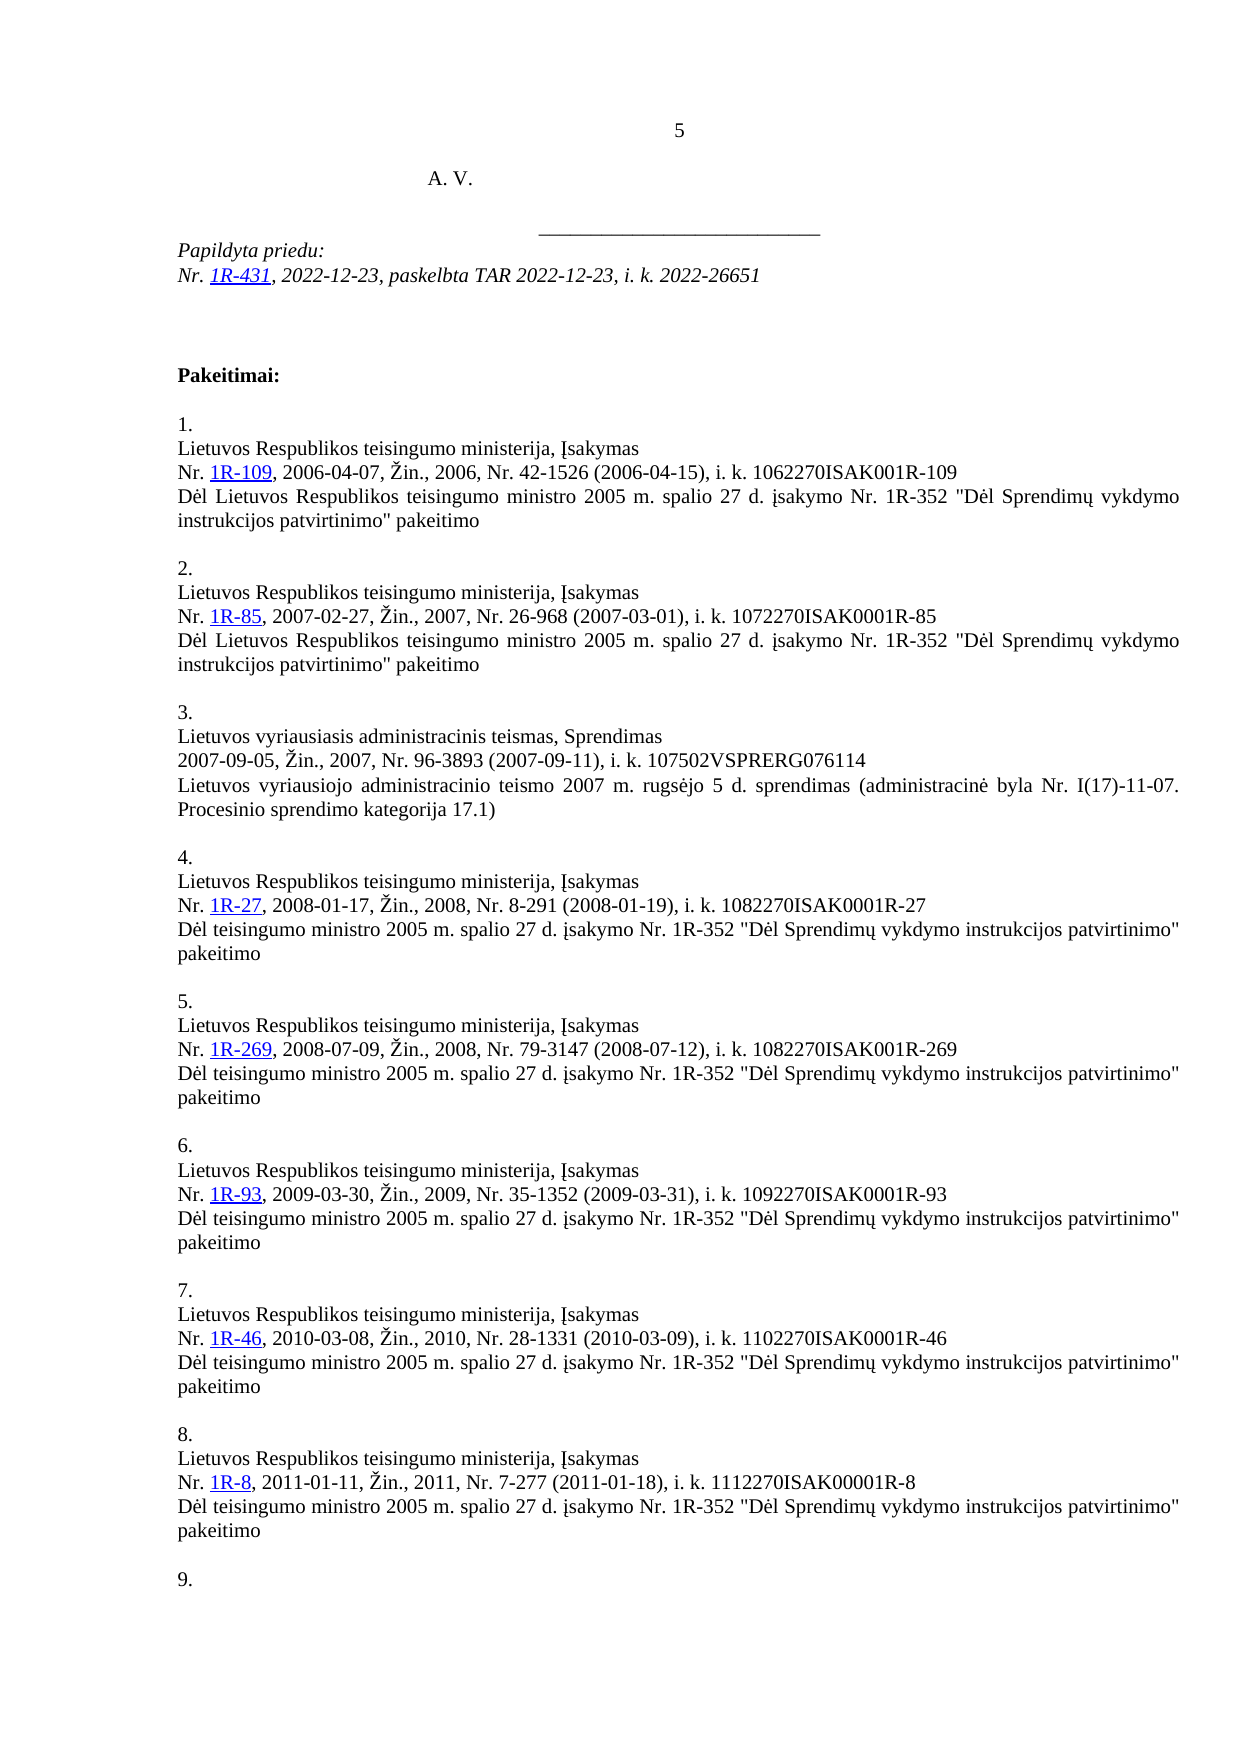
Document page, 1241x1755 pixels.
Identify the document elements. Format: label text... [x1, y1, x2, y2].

text Nr. 1R-8, 2011-01-11, Žin., 2011, Nr. 7-277 (2011-01-18), i. k. 1112270ISAK00001R-8 [177, 1470, 1181, 1494]
text Nr. 1R-46, 2010-03-08, Žin., 2010, Nr. 28-1331 (2010-03-09), i. k. 1102270ISAK0001R-46 [177, 1326, 1181, 1350]
text Nr. 1R-109, 2006-04-07, Žin., 2006, Nr. 42-1526 (2006-04-15), i. k. 1062270ISAK001R-109 [177, 460, 1181, 484]
text Dėl teisingumo ministro 2005 m. spalio 27 d. įsakymo Nr. 1R-352 "Dėl Sprendimų vykdymo instrukcijos patvirtinimo" pakeitimo [177, 1206, 1181, 1254]
text Dėl teisingumo ministro 2005 m. spalio 27 d. įsakymo Nr. 1R-352 "Dėl Sprendimų vykdymo instrukcijos patvirtinimo" pakeitimo [177, 917, 1181, 965]
text Lietuvos Respublikos teisingumo ministerija, Įsakymas [177, 1446, 1181, 1470]
text 8. [177, 1422, 1181, 1446]
text Dėl teisingumo ministro 2005 m. spalio 27 d. įsakymo Nr. 1R-352 "Dėl Sprendimų vykdymo instrukcijos patvirtinimo" pakeitimo [177, 1061, 1181, 1109]
text Lietuvos Respublikos teisingumo ministerija, Įsakymas [177, 869, 1181, 893]
text Dėl teisingumo ministro 2005 m. spalio 27 d. įsakymo Nr. 1R-352 "Dėl Sprendimų vykdymo instrukcijos patvirtinimo" pakeitimo [177, 1350, 1181, 1398]
text Lietuvos Respublikos teisingumo ministerija, Įsakymas [177, 580, 1181, 604]
text 3. [177, 700, 1181, 724]
text ___________________________ [177, 214, 1181, 238]
text Nr. 1R-85, 2007-02-27, Žin., 2007, Nr. 26-968 (2007-03-01), i. k. 1072270ISAK0001R-85 [177, 604, 1181, 628]
text 6. [177, 1133, 1181, 1157]
text Lietuvos Respublikos teisingumo ministerija, Įsakymas [177, 1013, 1181, 1037]
text Pakeitimai: [177, 363, 1181, 387]
text Dėl Lietuvos Respublikos teisingumo ministro 2005 m. spalio 27 d. įsakymo Nr. 1R-352 "Dėl Sprendimų vykdymo instrukcijos patvirtinimo" pakeitimo [177, 484, 1181, 532]
text 1. [177, 412, 1181, 436]
text 2. [177, 556, 1181, 580]
text Nr. 1R-431, 2022-12-23, paskelbta TAR 2022-12-23, i. k. 2022-26651 [177, 262, 1181, 287]
text Lietuvos vyriausiasis administracinis teismas, Sprendimas [177, 724, 1181, 748]
text Papildyta priedu: [177, 238, 1181, 262]
text Lietuvos vyriausiojo administracinio teismo 2007 m. rugsėjo 5 d. sprendimas (administracinė byla Nr. I(17)-11-07. Procesinio sprendimo kategorija 17.1) [177, 772, 1181, 821]
text Dėl Lietuvos Respublikos teisingumo ministro 2005 m. spalio 27 d. įsakymo Nr. 1R-352 "Dėl Sprendimų vykdymo instrukcijos patvirtinimo" pakeitimo [177, 628, 1181, 676]
text Nr. 1R-27, 2008-01-17, Žin., 2008, Nr. 8-291 (2008-01-19), i. k. 1082270ISAK0001R-27 [177, 893, 1181, 917]
text Lietuvos Respublikos teisingumo ministerija, Įsakymas [177, 1302, 1181, 1326]
text Dėl teisingumo ministro 2005 m. spalio 27 d. įsakymo Nr. 1R-352 "Dėl Sprendimų vykdymo instrukcijos patvirtinimo" pakeitimo [177, 1494, 1181, 1542]
text 9. [177, 1567, 1181, 1591]
text 4. [177, 845, 1181, 869]
text 5. [177, 989, 1181, 1013]
text Nr. 1R-269, 2008-07-09, Žin., 2008, Nr. 79-3147 (2008-07-12), i. k. 1082270ISAK001R-269 [177, 1037, 1181, 1061]
text Nr. 1R-93, 2009-03-30, Žin., 2009, Nr. 35-1352 (2009-03-31), i. k. 1092270ISAK0001R-93 [177, 1182, 1181, 1206]
text A. V. [427, 166, 1181, 190]
text 7. [177, 1278, 1181, 1302]
text Lietuvos Respublikos teisingumo ministerija, Įsakymas [177, 1157, 1181, 1182]
text 2007-09-05, Žin., 2007, Nr. 96-3893 (2007-09-11), i. k. 107502VSPRERG076114 [177, 748, 1181, 772]
text Lietuvos Respublikos teisingumo ministerija, Įsakymas [177, 436, 1181, 460]
